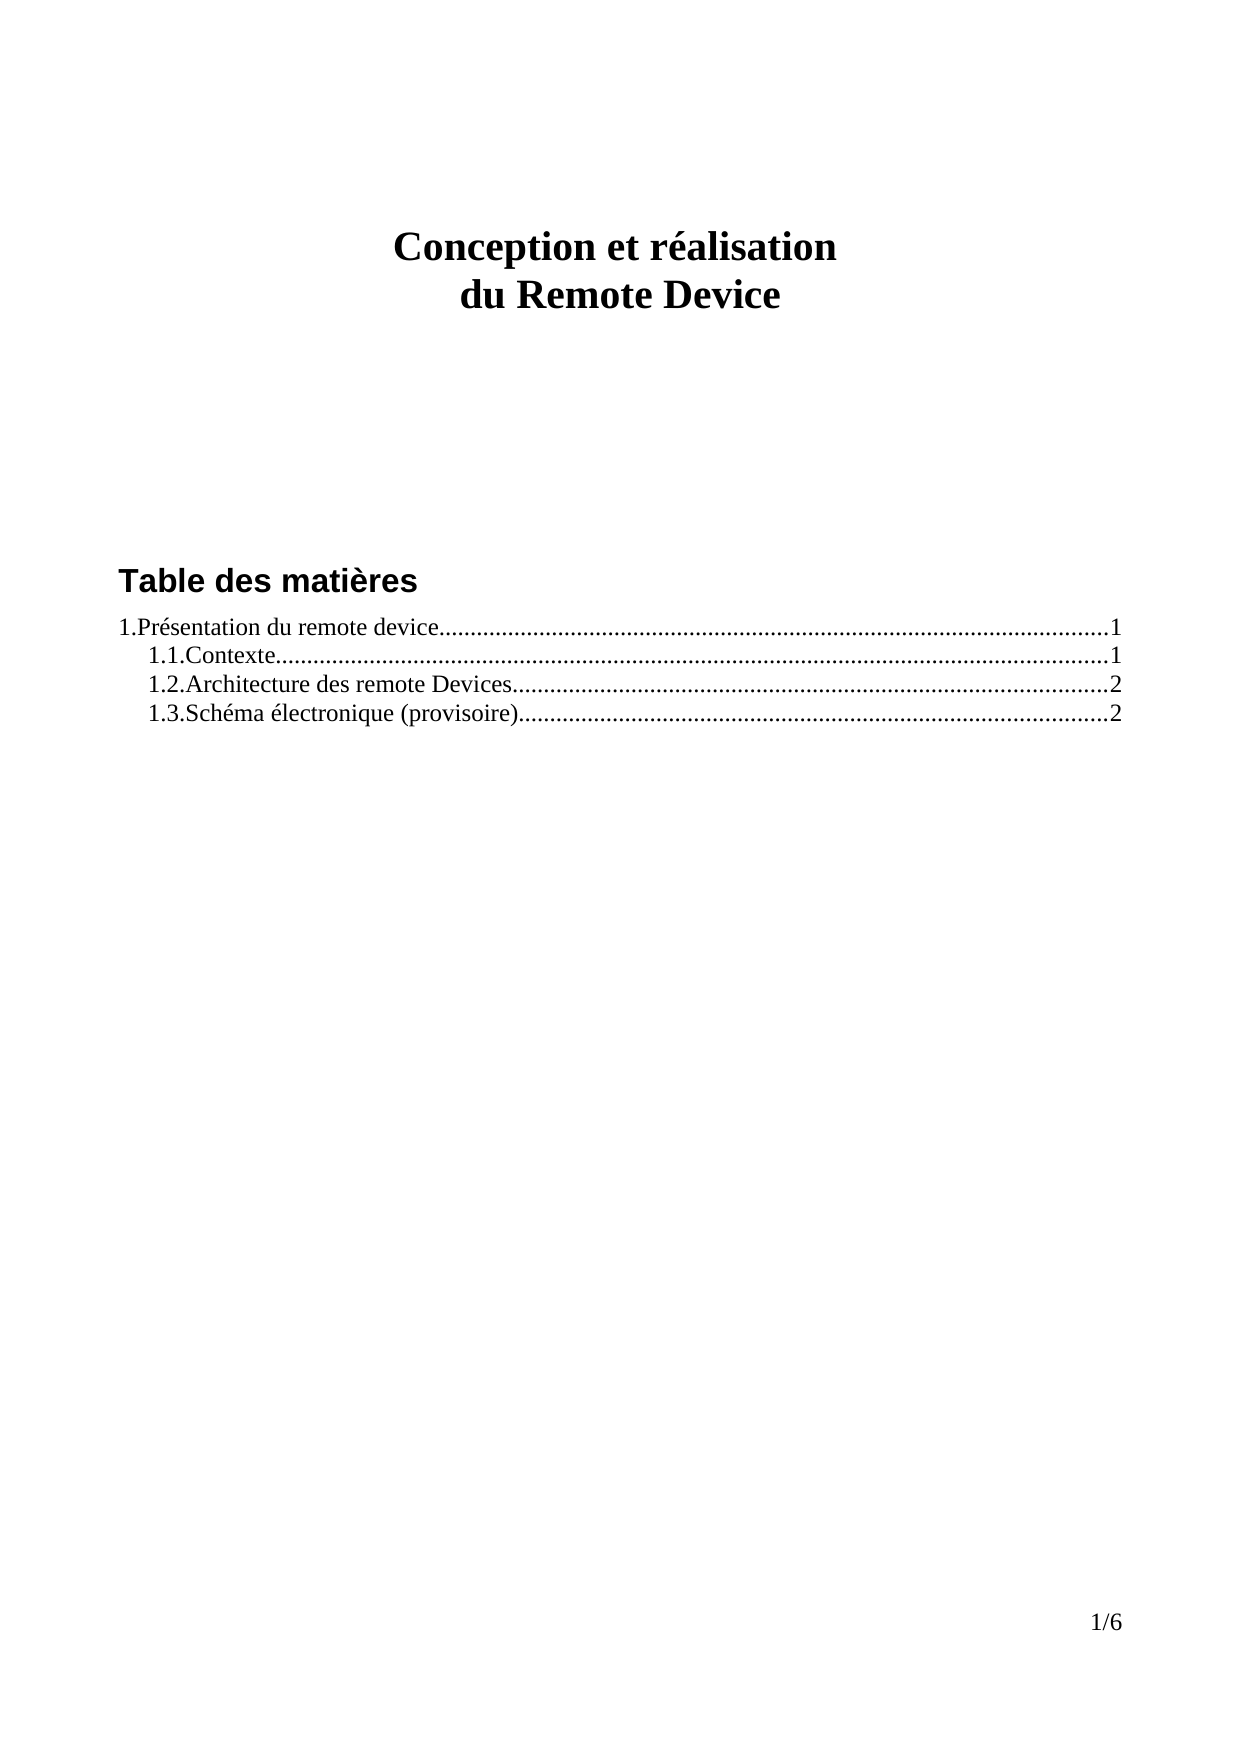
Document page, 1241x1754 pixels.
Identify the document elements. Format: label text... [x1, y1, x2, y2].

text du Remote Device [118, 270, 1122, 318]
subtitle Table des matières [118, 561, 1122, 599]
text 1.2.Architecture des remote Devices 2 [148, 669, 1122, 698]
text 1.Présentation du remote device 1 [118, 612, 1122, 640]
text 1.1.Contexte 1 [148, 640, 1122, 669]
text 1.3.Schéma électronique (provisoire) 2 [148, 698, 1122, 727]
text Conception et réalisation [118, 222, 1122, 270]
